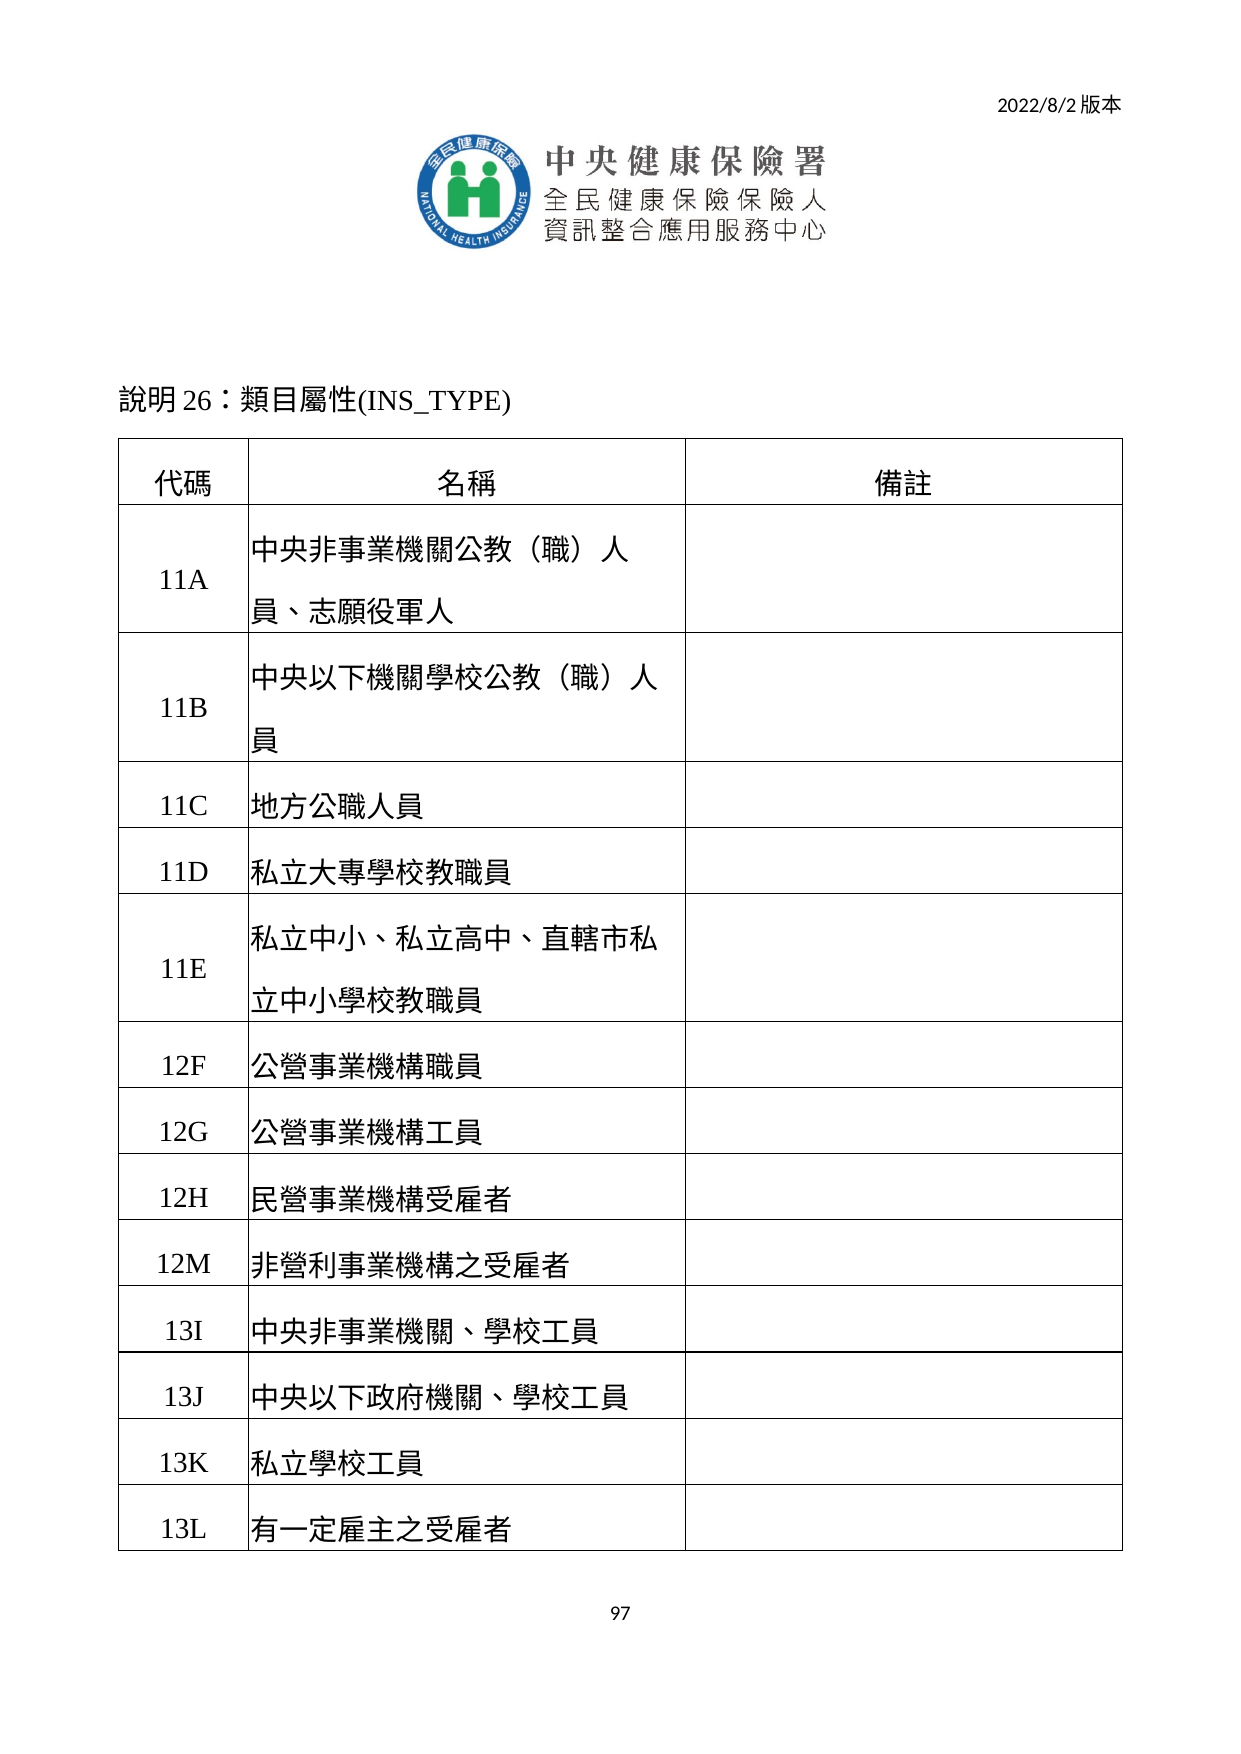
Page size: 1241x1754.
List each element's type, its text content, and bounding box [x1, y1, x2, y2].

table_cell [686, 894, 1122, 1021]
table_cell 有一定雇主之受雇者 [249, 1485, 685, 1549]
table_cell 民營事業機構受雇者 [249, 1154, 685, 1219]
table_cell [686, 1485, 1122, 1549]
table_cell 12H [119, 1154, 248, 1219]
table_cell [686, 633, 1122, 761]
table_cell 12M [119, 1220, 248, 1285]
table_cell [686, 1286, 1122, 1351]
table_cell 13K [119, 1419, 248, 1483]
table_header 備註 [686, 439, 1122, 503]
table_cell 13I [119, 1286, 248, 1351]
table_cell 地方公職人員 [249, 762, 685, 827]
table_header 名稱 [249, 439, 685, 503]
table_cell 13J [119, 1353, 248, 1417]
table_cell [686, 1220, 1122, 1285]
table_cell 私立大專學校教職員 [249, 828, 685, 893]
table_header 代碼 [119, 439, 248, 503]
table_cell [686, 505, 1122, 632]
table_cell [686, 1419, 1122, 1483]
table_cell 公營事業機構工員 [249, 1088, 685, 1153]
table_cell 中央以下機關學校公教（職）人員 [249, 633, 685, 761]
table_cell 13L [119, 1485, 248, 1549]
table_cell 私立中小、私立高中、直轄市私立中小學校教職員 [249, 894, 685, 1021]
table_cell 私立學校工員 [249, 1419, 685, 1483]
table_cell 公營事業機構職員 [249, 1022, 685, 1087]
table_cell 中央以下政府機關、學校工員 [249, 1353, 685, 1417]
table_cell 12F [119, 1022, 248, 1087]
table_cell 中央非事業機關、學校工員 [249, 1286, 685, 1351]
table_cell [686, 1088, 1122, 1153]
table_cell 11A [119, 505, 248, 632]
table_cell 非營利事業機構之受雇者 [249, 1220, 685, 1285]
table_cell 11C [119, 762, 248, 827]
table_cell [686, 1154, 1122, 1219]
table_cell 12G [119, 1088, 248, 1153]
table_cell 中央非事業機關公教（職）人員、志願役軍人 [249, 505, 685, 632]
table_cell [686, 1022, 1122, 1087]
subtitle 說明26：類目屬性(INS_TYPE) [118, 356, 1122, 419]
table_cell [686, 828, 1122, 893]
table_cell 11B [119, 633, 248, 761]
table_cell 11E [119, 894, 248, 1021]
table_cell [686, 762, 1122, 827]
table_cell [686, 1353, 1122, 1417]
table_cell 11D [119, 828, 248, 893]
